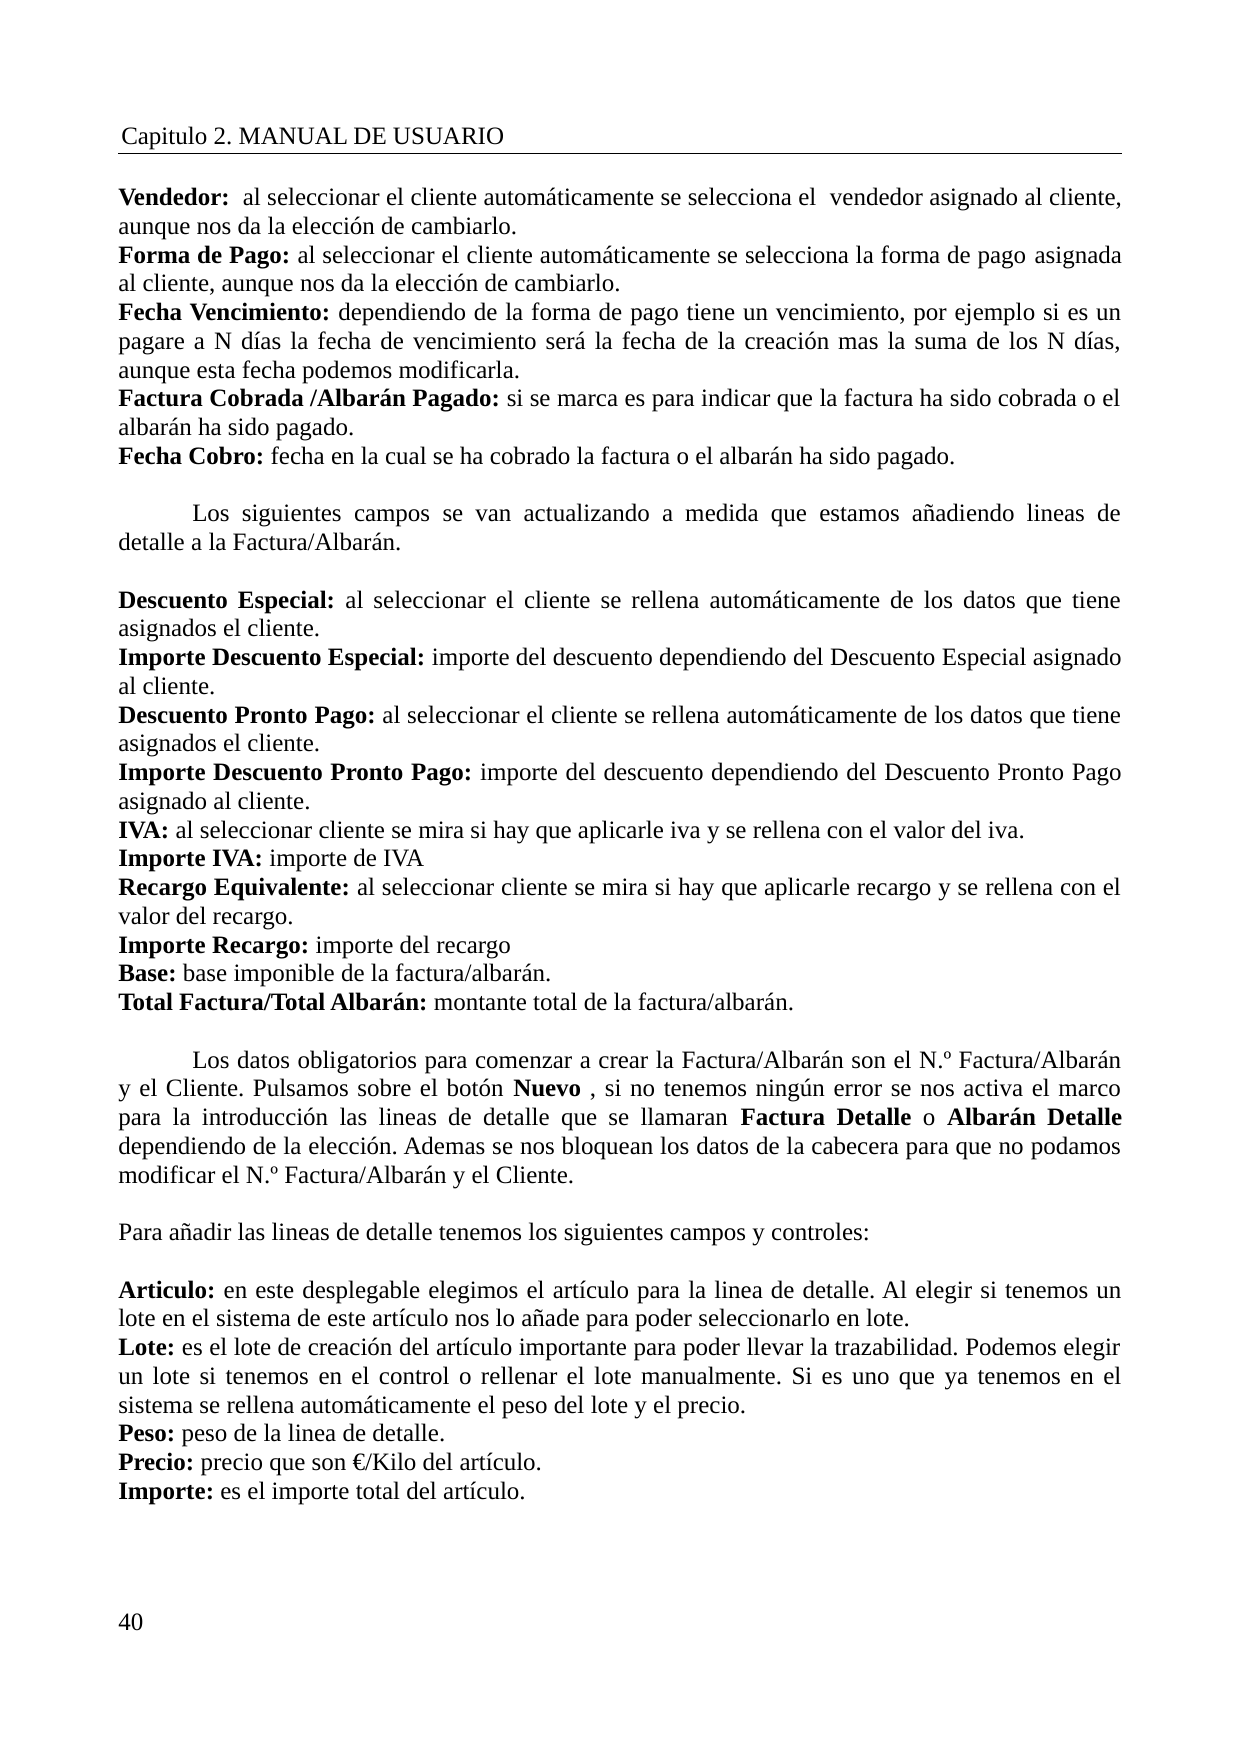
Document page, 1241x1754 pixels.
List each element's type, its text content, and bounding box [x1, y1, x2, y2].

text Precio: precio que son €/Kilo del artículo. [118, 1447, 1122, 1476]
text IVA: al seleccionar cliente se mira si hay que aplicarle iva y se rellena con el valor del iva. [118, 815, 1122, 843]
text Fecha Vencimiento: dependiendo de la forma de pago tiene un vencimiento, por ejemplo si es un pagare a N días la fecha de vencimiento será la fecha de la creación mas la suma de los N días, aunque esta fecha podemos modificarla. [118, 297, 1122, 383]
text Peso: peso de la linea de detalle. [118, 1418, 1122, 1447]
text Descuento Especial: al seleccionar el cliente se rellena automáticamente de los datos que tiene asignados el cliente. [118, 585, 1122, 642]
text Descuento Pronto Pago: al seleccionar el cliente se rellena automáticamente de los datos que tiene asignados el cliente. [118, 700, 1122, 757]
text Recargo Equivalente: al seleccionar cliente se mira si hay que aplicarle recargo y se rellena con el valor del recargo. [118, 872, 1122, 930]
text Los datos obligatorios para comenzar a crear la Factura/Albarán son el N.º Factura/Albarán y el Cliente. Pulsamos sobre el botón Nuevo , si no tenemos ningún error se nos activa el marco para la introducción las lineas de detalle que se llamaran Factura Detalle o Albarán Detalle dependiendo de la elección. Ademas se nos bloquean los datos de la cabecera para que no podamos modificar el N.º Factura/Albarán y el Cliente. [118, 1045, 1122, 1188]
text Lote: es el lote de creación del artículo importante para poder llevar la trazabilidad. Podemos elegir un lote si tenemos en el control o rellenar el lote manualmente. Si es uno que ya tenemos en el sistema se rellena automáticamente el peso del lote y el precio. [118, 1332, 1122, 1418]
text Los siguientes campos se van actualizando a medida que estamos añadiendo lineas de detalle a la Factura/Albarán. [118, 498, 1122, 556]
text Articulo: en este desplegable elegimos el artículo para la linea de detalle. Al elegir si tenemos un lote en el sistema de este artículo nos lo añade para poder seleccionarlo en lote. [118, 1275, 1122, 1332]
text Importe Recargo: importe del recargo [118, 930, 1122, 958]
text Fecha Cobro: fecha en la cual se ha cobrado la factura o el albarán ha sido pagado. [118, 441, 1122, 470]
text Importe Descuento Pronto Pago: importe del descuento dependiendo del Descuento Pronto Pago asignado al cliente. [118, 757, 1122, 815]
text Importe: es el importe total del artículo. [118, 1476, 1122, 1505]
text Importe Descuento Especial: importe del descuento dependiendo del Descuento Especial asignado al cliente. [118, 642, 1122, 700]
text Forma de Pago: al seleccionar el cliente automáticamente se selecciona la forma de pago asignada al cliente, aunque nos da la elección de cambiarlo. [118, 240, 1122, 297]
text Factura Cobrada /Albarán Pagado: si se marca es para indicar que la factura ha sido cobrada o el albarán ha sido pagado. [118, 383, 1122, 441]
text Importe IVA: importe de IVA [118, 843, 1122, 872]
text Vendedor: al seleccionar el cliente automáticamente se selecciona el vendedor asignado al cliente, aunque nos da la elección de cambiarlo. [118, 182, 1122, 240]
text Base: base imponible de la factura/albarán. [118, 958, 1122, 987]
text Total Factura/Total Albarán: montante total de la factura/albarán. [118, 987, 1122, 1016]
text Para añadir las lineas de detalle tenemos los siguientes campos y controles: [118, 1217, 1122, 1246]
